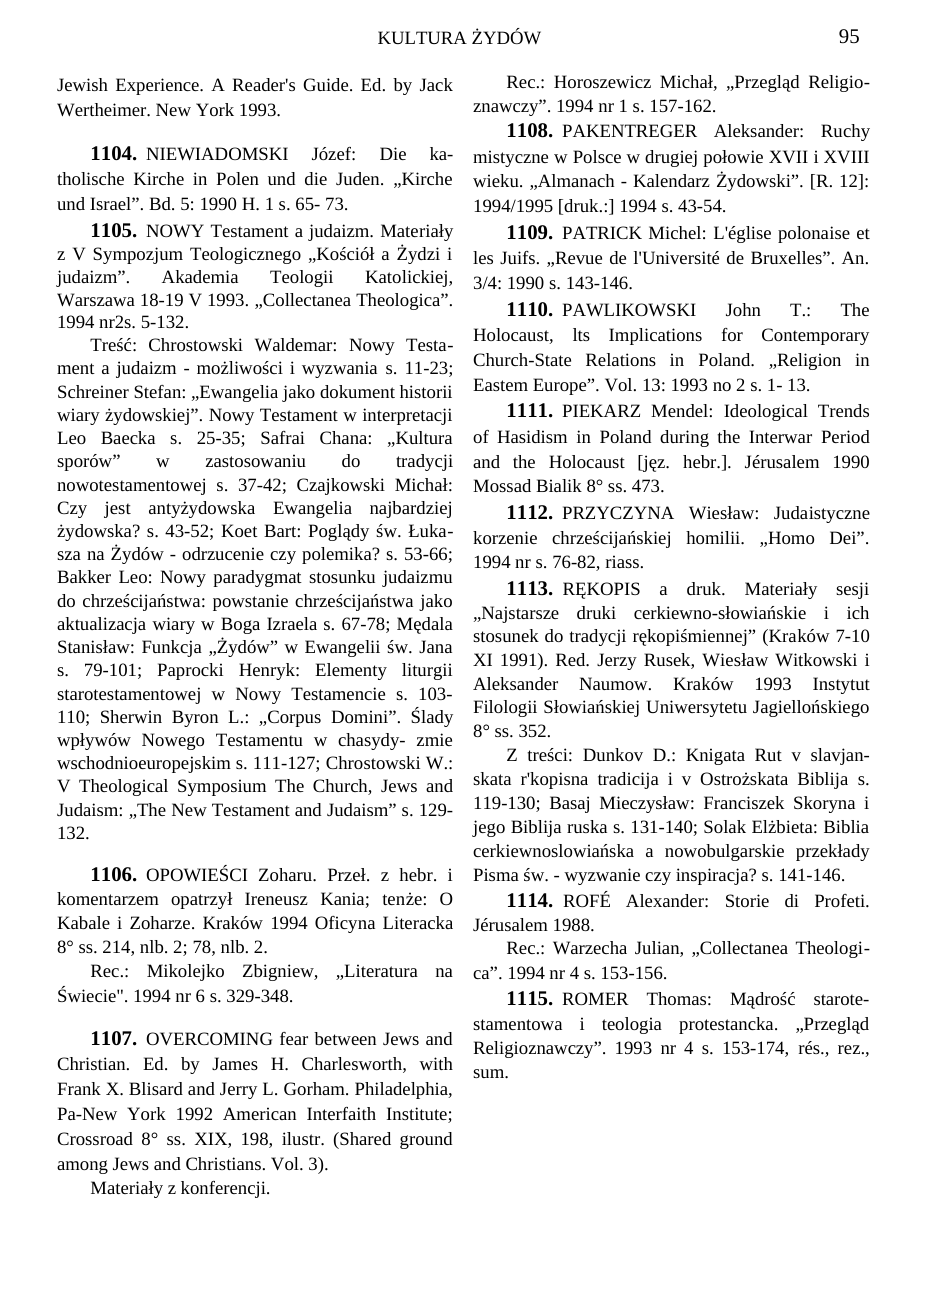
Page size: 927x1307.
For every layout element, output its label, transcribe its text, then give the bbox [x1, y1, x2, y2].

text KULTURA ŻYDÓW [377, 27, 545, 48]
text Rec.: Mikolejko Zbigniew, „Literatura na Świecie". 1994 nr 6 s. 329-348. [57, 960, 453, 1006]
list ROFÉ Alexander: Storie di Profeti. Jérusalem 1988. [473, 888, 870, 935]
list PAWLIKOWSKI John T.: The Holocaust, lts Implications for Contemporary Church-State Relations in Poland. „Religion in Eastem Europe”. Vol. 13: 1993 no 2 s. 1- 13. [473, 297, 870, 395]
list RĘKOPIS a druk. Materiały sesji „Najstarsze druki cerkiewno-słowiańskie i ich stosunek do tradycji rękopiśmiennej” (Kra­ków 7-10 XI 1991). Red. Jerzy Rusek, Wie­sław Witkowski i Aleksander Naumow. Kra­ków 1993 Instytut Filologii Słowiańskiej Uniwersytetu Jagiellońskiego 8° ss. 352. [473, 575, 870, 741]
list PAKENTREGER Aleksander: Ru­chy mistyczne w Polsce w drugiej połowie XVII i XVIII wieku. „Almanach - Kalendarz Żydowski”. [R. 12]: 1994/1995 [druk.:] 1994 s. 43-54. [473, 118, 870, 217]
list ROMER Thomas: Mądrość starote- stamentowa i teologia protestancka. „Przegląd Religioznawczy”. 1993 nr 4 s. 153-174, rés., rez., sum. [473, 986, 870, 1083]
list OVERCOMING fear between Jews and Christian. Ed. by James H. Charlesworth, with Frank X. Blisard and Jerry L. Gorham. Philadelphia, Pa-New York 1992 American Interfaith Institute; Crossroad 8° ss. XIX, 198, ilustr. (Shared ground among Jews and Chri­stians. Vol. 3). [57, 1026, 453, 1174]
text Rec.: Horoszewicz Michał, „Przegląd Religio­znawczy”. 1994 nr 1 s. 157-162. [473, 71, 870, 116]
list OPOWIEŚCI Zoharu. Przeł. z hebr. i komentarzem opatrzył Ireneusz Kania; ten­że: O Kabale i Zoharze. Kraków 1994 Oficy­na Literacka 8° ss. 214, nlb. 2; 78, nlb. 2. [57, 862, 453, 957]
text Materiały z konferencji. [57, 1177, 453, 1199]
text Treść: Chrostowski Waldemar: Nowy Testa­ment a judaizm - możliwości i wyzwania s. 11-23; Schreiner Stefan: „Ewangelia jako dokument historii wiary żydowskiej”. Nowy Testament w interpretacji Leo Baecka s. 25-35; Safrai Chana: „Kultura sporów” w zastosowaniu do tradycji nowotestamentowej s. 37-42; Czajkowski Michał: Czy jest antyżydowska Ewangelia najbardziej żydowska? s. 43-52; Koet Bart: Poglądy św. Łuka­sza na Żydów - odrzucenie czy polemika? s. 53-66; Bakker Leo: Nowy paradygmat stosunku judaizmu do chrześcijaństwa: powstanie chrześcijaństwa jako aktualizacja wiary w Boga Izraela s. 67-78; Mędala Stanisław: Funkcja „Żydów” w Ewangelii św. Jana s. 79-101; Paprocki Henryk: Elementy liturgii starotestamentowej w Nowy Testamencie s. 103-110; Sherwin Byron L.: „Corpus Domini”. Ślady wpływów Nowego Testamentu w chasydy- zmie wschodnioeuropejskim s. 111-127; Chro­stowski W.: V Theological Symposium The Church, Jews and Judaism: „The New Testament and Judaism” s. 129-132. [57, 334, 453, 843]
list NIEWIADOMSKI Józef: Die ka- tholische Kirche in Polen und die Juden. „Kirche und Israel”. Bd. 5: 1990 H. 1 s. 65- 73. [57, 141, 453, 214]
list PATRICK Michel: L'église polona­ise et les Juifs. „Revue de l'Université de Bruxelles”. An. 3/4: 1990 s. 143-146. [473, 220, 870, 293]
list NOWY Testament a judaizm. Mate­riały z V Sympozjum Teologicznego „Kościół a Żydzi i judaizm”. Akademia Teologii Kato­lickiej, Warszawa 18-19 V 1993. „Collecta­nea Theologica”. 1994 nr2s. 5-132. [57, 217, 453, 333]
list PIEKARZ Mendel: Ideological Trends of Hasidism in Poland during the Interwar Period and the Holocaust [jęz. hebr.]. Jérusalem 1990 Mossad Bialik 8° ss. 473. [473, 398, 870, 497]
text 95 [839, 24, 865, 48]
text Z treści: Dunkov D.: Knigata Rut v slavjan- skata r'kopisna tradicija i v Ostrożskata Biblija s. 119-130; Basaj Mieczysław: Franciszek Skoryna i jego Biblija ruska s. 131-140; Solak Elżbieta: Biblia cerkiewnoslowiańska a nowobulgarskie przekłady Pisma św. - wyzwanie czy inspiracja? s. 141-146. [473, 743, 870, 885]
text Rec.: Warzecha Julian, „Collectanea Theologi­ca”. 1994 nr 4 s. 153-156. [473, 937, 870, 983]
text Jewish Experience. A Reader's Guide. Ed. by Jack Wertheimer. New York 1993. [57, 74, 453, 121]
list PRZYCZYNA Wiesław: Juda­istyczne korzenie chrześcijańskiej homilii. „Homo Dei”. 1994 nr s. 76-82, riass. [473, 500, 870, 573]
